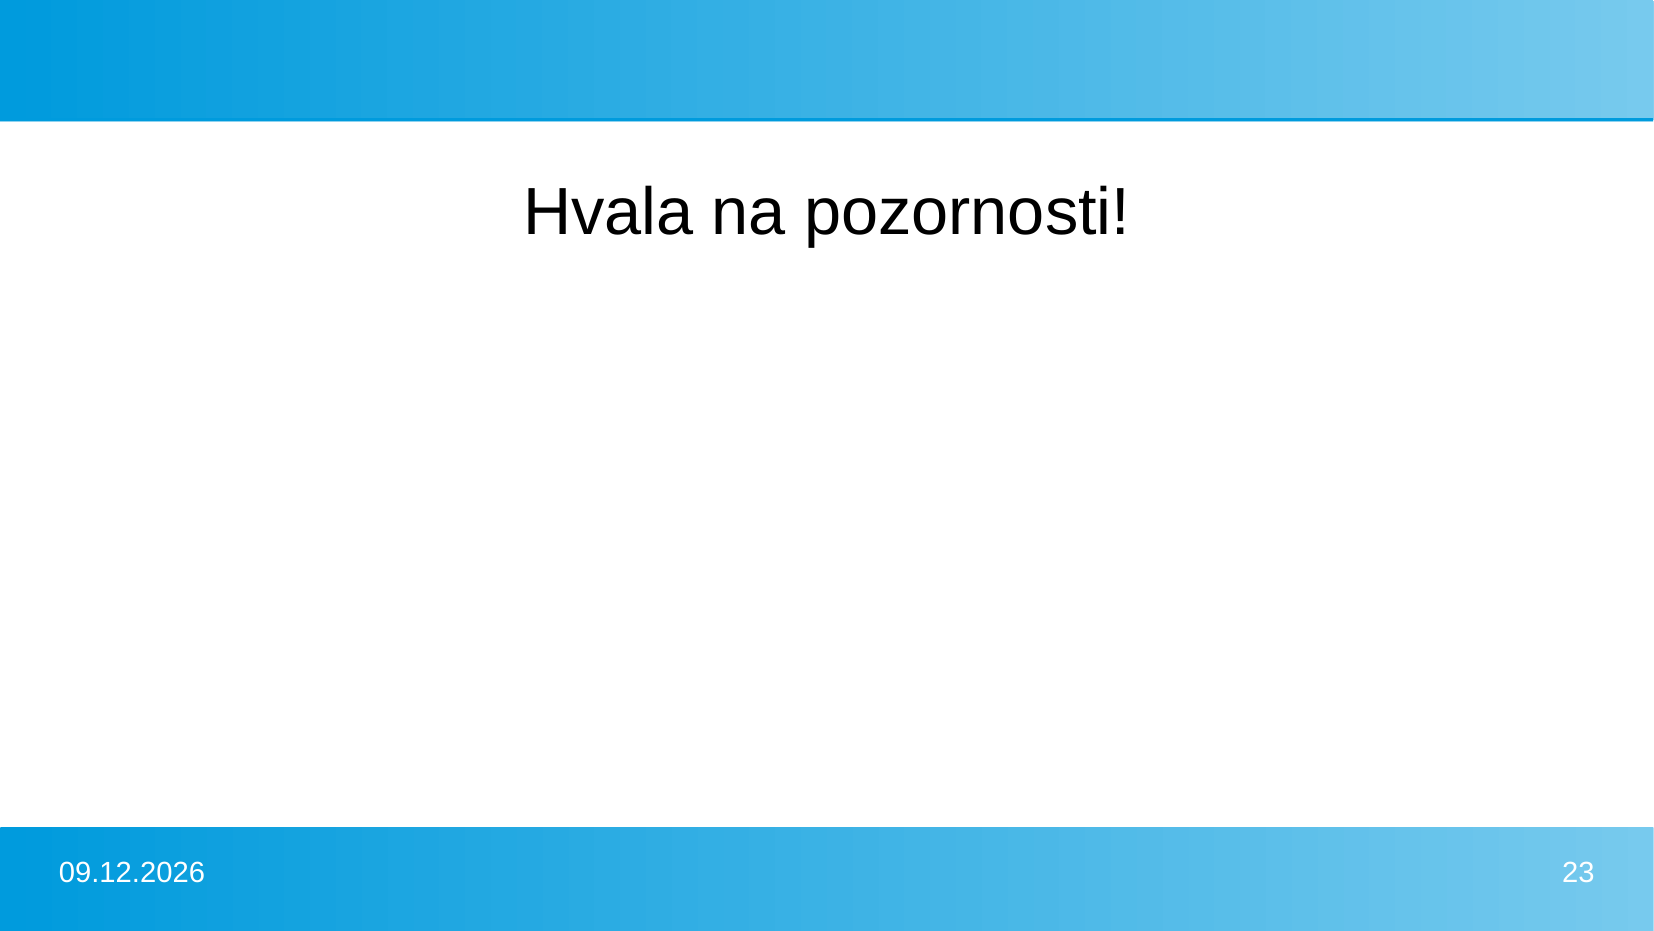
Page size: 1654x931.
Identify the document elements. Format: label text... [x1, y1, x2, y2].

subtitle Hvala na pozornosti! [59, 29, 1595, 394]
